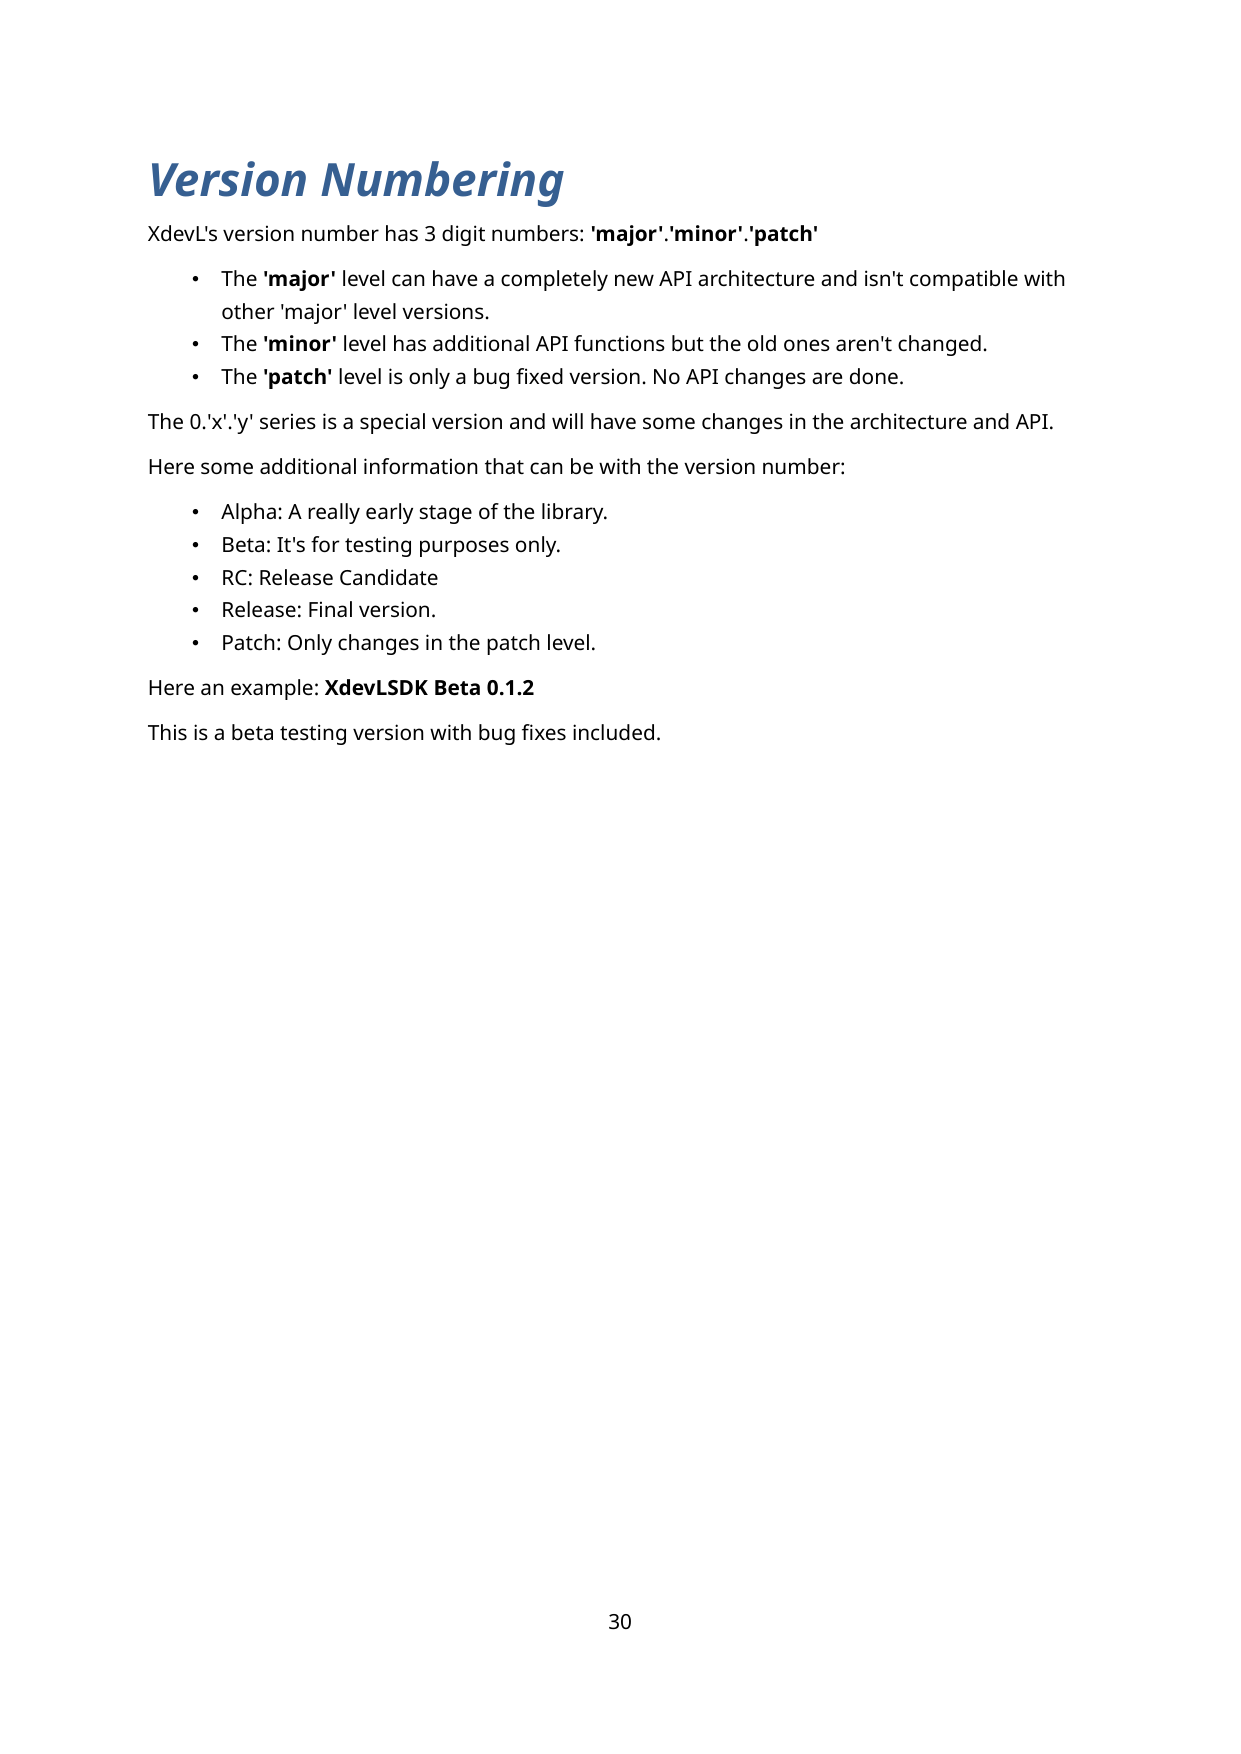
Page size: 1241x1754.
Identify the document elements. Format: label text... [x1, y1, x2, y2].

list Release: Final version. [192, 595, 1092, 624]
list The 'major' level can have a completely new API architecture and isn't compatible with other 'major' level versions. [192, 264, 1092, 325]
list Beta: It's for testing purposes only. [192, 530, 1092, 558]
list Patch: Only changes in the patch level. [192, 628, 1092, 656]
subtitle Version Numbering [148, 148, 1092, 210]
list The 'patch' level is only a bug fixed version. No API changes are done. [192, 362, 1092, 391]
list The 'minor' level has additional API functions but the old ones aren't changed. [192, 329, 1092, 358]
text Here some additional information that can be with the version number: [148, 452, 1092, 481]
list RC: Release Candidate [192, 563, 1092, 591]
text XdevL's version number has 3 digit numbers: 'major'.'minor'.'patch' [148, 219, 1092, 248]
text The 0.'x'.'y' series is a special version and will have some changes in the architecture and API. [148, 407, 1092, 436]
text Here an example: XdevLSDK Beta 0.1.2 [148, 673, 1092, 701]
list Alpha: A really early stage of the library. [192, 497, 1092, 526]
text This is a beta testing version with bug fixes included. [148, 718, 1092, 747]
